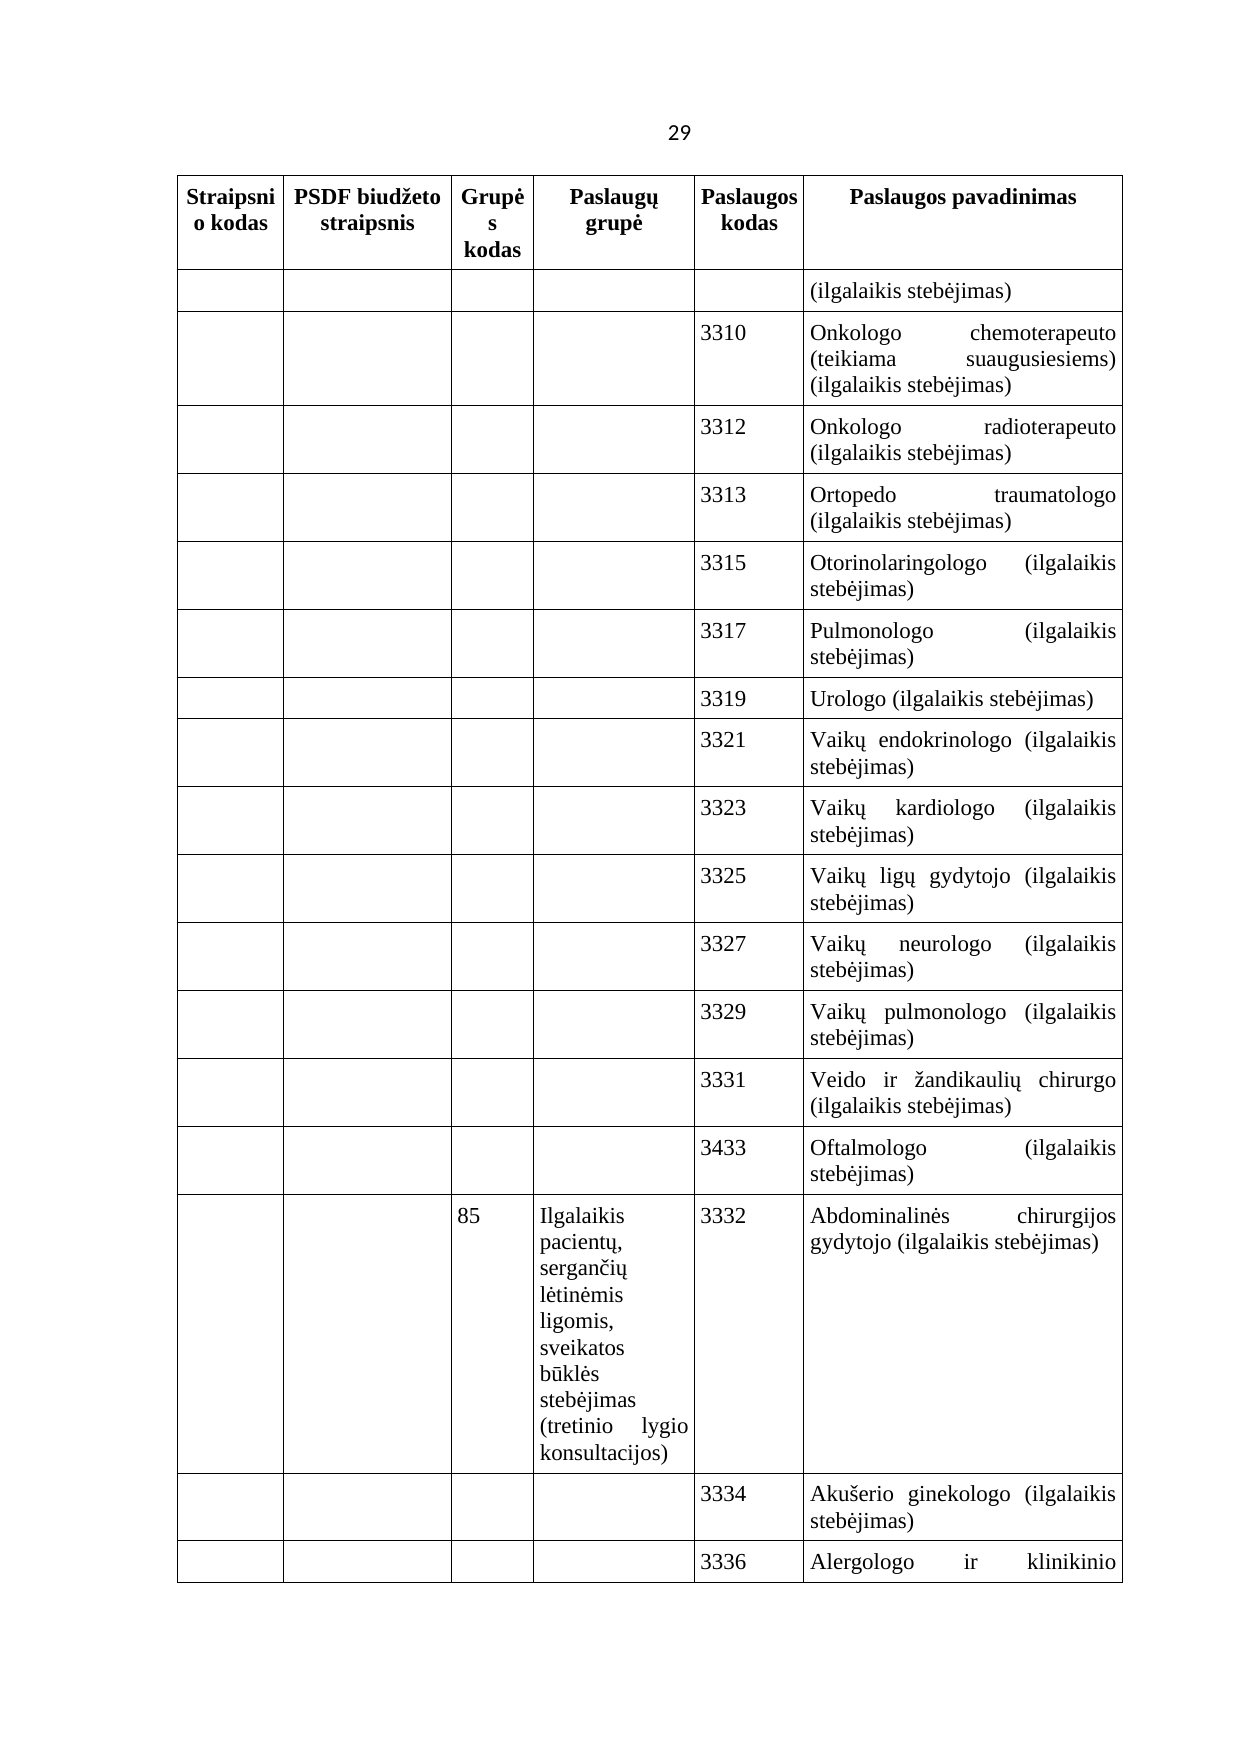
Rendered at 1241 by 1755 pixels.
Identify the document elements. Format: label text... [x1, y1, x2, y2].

table_cell [452, 1541, 533, 1582]
table_cell [284, 923, 451, 990]
table_cell [452, 855, 533, 922]
table_cell [284, 542, 451, 609]
table_cell [534, 610, 694, 677]
table_cell 3313 [695, 474, 803, 541]
table_cell 85 [452, 1195, 533, 1472]
table_cell Onkologo radioterapeuto (ilgalaikis stebėjimas) [804, 406, 1122, 473]
table_cell 3312 [695, 406, 803, 473]
table_cell [284, 474, 451, 541]
table_cell [178, 474, 283, 541]
table_header Paslaugų grupė [534, 176, 694, 269]
table_cell [534, 1541, 694, 1582]
table_cell [178, 787, 283, 854]
table_cell [452, 474, 533, 541]
table_cell [534, 474, 694, 541]
table_cell [534, 1059, 694, 1126]
table_cell [284, 406, 451, 473]
table_cell [534, 1127, 694, 1194]
table_cell [284, 1059, 451, 1126]
table_cell [178, 1195, 283, 1472]
table_cell [178, 1127, 283, 1194]
table_cell [452, 270, 533, 311]
table_cell [178, 1059, 283, 1126]
table_cell 3334 [695, 1474, 803, 1540]
table_cell Abdominalinės chirurgijos gydytojo (ilgalaikis stebėjimas) [804, 1195, 1122, 1472]
table_cell Vaikų pulmonologo (ilgalaikis stebėjimas) [804, 991, 1122, 1058]
table_cell Oftalmologo (ilgalaikis stebėjimas) [804, 1127, 1122, 1194]
table_cell [452, 787, 533, 854]
table_cell Vaikų ligų gydytojo (ilgalaikis stebėjimas) [804, 855, 1122, 922]
table_header Paslaugos pavadinimas [804, 176, 1122, 269]
table_cell [452, 1474, 533, 1540]
table_cell 3332 [695, 1195, 803, 1472]
table_cell 3433 [695, 1127, 803, 1194]
table_cell [284, 719, 451, 786]
table_cell [534, 923, 694, 990]
table_cell [284, 1474, 451, 1540]
table_cell [534, 270, 694, 311]
table_cell [284, 312, 451, 405]
table_cell 3329 [695, 991, 803, 1058]
table_cell 3321 [695, 719, 803, 786]
table_cell [284, 1195, 451, 1472]
table_cell 3325 [695, 855, 803, 922]
table_cell 3319 [695, 678, 803, 718]
table_cell [452, 542, 533, 609]
table_cell Onkologo chemoterapeuto (teikiama suaugusiesiems) (ilgalaikis stebėjimas) [804, 312, 1122, 405]
table_cell [452, 923, 533, 990]
table_cell Veido ir žandikaulių chirurgo (ilgalaikis stebėjimas) [804, 1059, 1122, 1126]
table_cell Vaikų neurologo (ilgalaikis stebėjimas) [804, 923, 1122, 990]
table_cell [284, 991, 451, 1058]
table_cell Vaikų kardiologo (ilgalaikis stebėjimas) [804, 787, 1122, 854]
table_cell [534, 719, 694, 786]
table_cell [452, 1127, 533, 1194]
table_cell [178, 406, 283, 473]
table_cell [178, 270, 283, 311]
table_cell [178, 542, 283, 609]
table_cell 3315 [695, 542, 803, 609]
table_cell Vaikų endokrinologo (ilgalaikis stebėjimas) [804, 719, 1122, 786]
table_cell [534, 678, 694, 718]
table_cell [452, 719, 533, 786]
table_cell [284, 787, 451, 854]
table_cell [534, 312, 694, 405]
table_header Grupės kodas [452, 176, 533, 269]
table_cell [452, 406, 533, 473]
table_header Straipsnio kodas [178, 176, 283, 269]
table_cell [178, 312, 283, 405]
table_cell 3331 [695, 1059, 803, 1126]
table_cell [284, 610, 451, 677]
table_cell 3310 [695, 312, 803, 405]
table_cell [695, 270, 803, 311]
table_header PSDF biudžeto straipsnis [284, 176, 451, 269]
table_cell Otorinolaringologo (ilgalaikis stebėjimas) [804, 542, 1122, 609]
table_cell [178, 991, 283, 1058]
table_cell Alergologo ir klinikinio [804, 1541, 1122, 1582]
table_cell [284, 678, 451, 718]
table_cell [452, 678, 533, 718]
table_cell [178, 610, 283, 677]
table_header Paslaugos kodas [695, 176, 803, 269]
table_cell [284, 855, 451, 922]
table_cell [534, 406, 694, 473]
table_cell Akušerio ginekologo (ilgalaikis stebėjimas) [804, 1474, 1122, 1540]
table_cell [534, 1474, 694, 1540]
table_cell [178, 678, 283, 718]
table_cell Pulmonologo (ilgalaikis stebėjimas) [804, 610, 1122, 677]
table_cell (ilgalaikis stebėjimas) [804, 270, 1122, 311]
table_cell [452, 1059, 533, 1126]
table_cell [178, 923, 283, 990]
table_cell [178, 855, 283, 922]
table_cell 3336 [695, 1541, 803, 1582]
table_cell Urologo (ilgalaikis stebėjimas) [804, 678, 1122, 718]
table_cell [452, 610, 533, 677]
table_cell [178, 719, 283, 786]
table_cell 3323 [695, 787, 803, 854]
table_cell [534, 787, 694, 854]
table_cell Ilgalaikis pacientų, sergančių lėtinėmis ligomis, sveikatos būklės stebėjimas (tretinio lygio konsultacijos) [534, 1195, 694, 1472]
table_cell [534, 855, 694, 922]
table_cell 3317 [695, 610, 803, 677]
table_cell [178, 1474, 283, 1540]
table_cell [284, 1127, 451, 1194]
table_cell [534, 542, 694, 609]
table_cell Ortopedo traumatologo (ilgalaikis stebėjimas) [804, 474, 1122, 541]
table_cell [452, 991, 533, 1058]
table_cell [284, 1541, 451, 1582]
table_cell [284, 270, 451, 311]
table_cell [452, 312, 533, 405]
table_cell [178, 1541, 283, 1582]
table_cell [534, 991, 694, 1058]
table_cell 3327 [695, 923, 803, 990]
